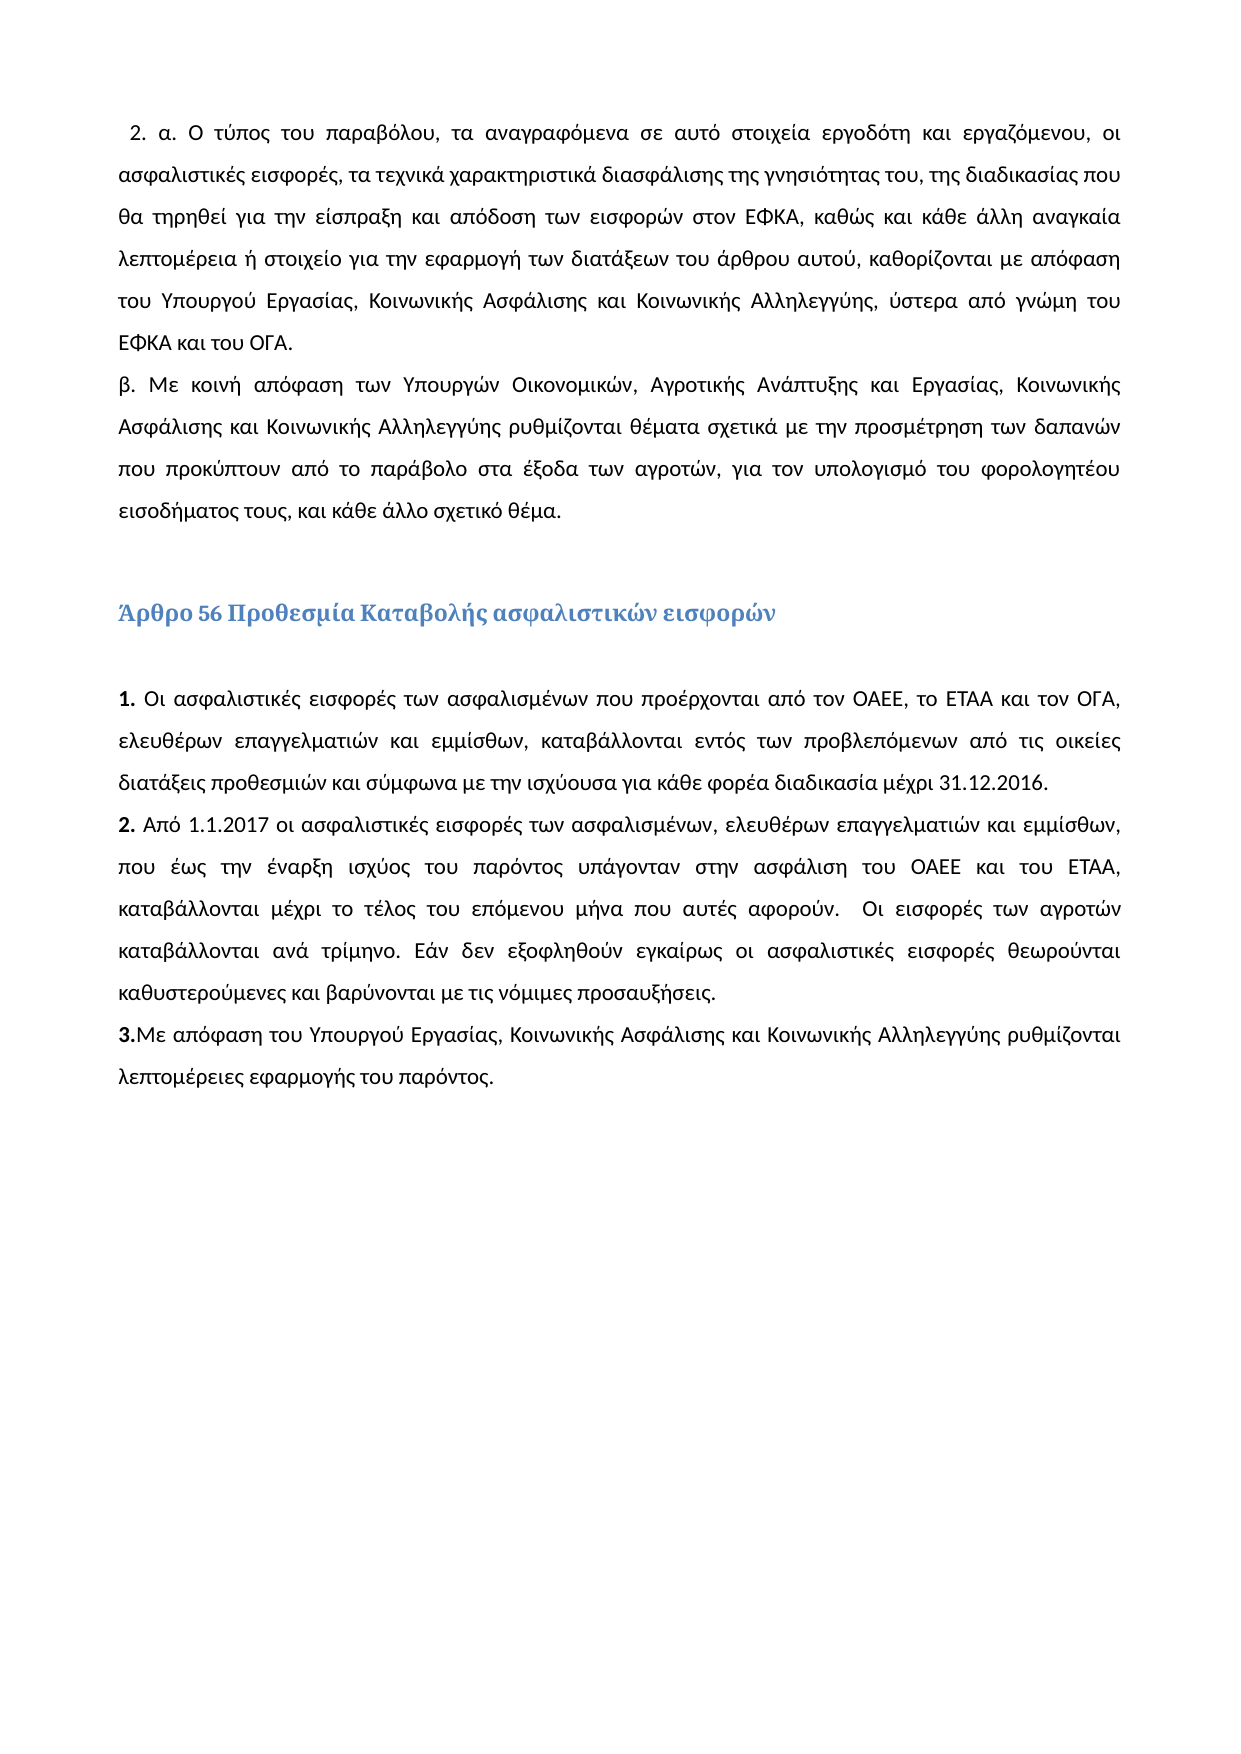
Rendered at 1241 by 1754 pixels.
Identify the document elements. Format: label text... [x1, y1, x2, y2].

text 2. α. Ο τύπος του παραβόλου, τα αναγραφόμενα σε αυτό στοιχεία εργοδότη και εργαζόμενου, οι ασφαλιστικές εισφορές, τα τεχνικά χαρακτηριστικά διασφάλισης της γνησιότητας του, της διαδικασίας που θα τηρηθεί για την είσπραξη και απόδοση των εισφορών στον ΕΦΚΑ, καθώς και κάθε άλλη αναγκαία λεπτομέρεια ή στοιχείο για την εφαρμογή των διατάξεων του άρθρου αυτού, καθορίζονται με απόφαση του Υπουργού Εργασίας, Κοινωνικής Ασφάλισης και Κοινωνικής Αλληλεγγύης, ύστερα από γνώμη του ΕΦΚΑ και του ΟΓΑ. [118, 118, 1122, 356]
text β. Με κοινή απόφαση των Υπουργών Οικονομικών, Αγροτικής Ανάπτυξης και Εργασίας, Κοινωνικής Ασφάλισης και Κοινωνικής Αλληλεγγύης ρυθμίζονται θέματα σχετικά με την προσμέτρηση των δαπανών που προκύπτουν από το παράβολο στα έξοδα των αγροτών, για τον υπολογισμό του φορολογητέου εισοδήματος τους, και κάθε άλλο σχετικό θέμα. [118, 370, 1122, 524]
text Άρθρο 56 Προθεσμία Καταβολής ασφαλιστικών εισφορών [118, 601, 1122, 627]
text 1. Οι ασφαλιστικές εισφορές των ασφαλισμένων που προέρχονται από τον ΟΑΕΕ, το ΕΤΑΑ και τον ΟΓΑ, ελευθέρων επαγγελματιών και εμμίσθων, καταβάλλονται εντός των προβλεπόμενων από τις οικείες διατάξεις προθεσμιών και σύμφωνα με την ισχύουσα για κάθε φορέα διαδικασία μέχρι 31.12.2016. [118, 684, 1122, 796]
text 3.Με απόφαση του Υπουργού Εργασίας, Κοινωνικής Ασφάλισης και Κοινωνικής Αλληλεγγύης ρυθμίζονται λεπτομέρειες εφαρμογής του παρόντος. [118, 1020, 1122, 1090]
text 2. Από 1.1.2017 οι ασφαλιστικές εισφορές των ασφαλισμένων, ελευθέρων επαγγελματιών και εμμίσθων, που έως την έναρξη ισχύος του παρόντος υπάγονταν στην ασφάλιση του ΟΑΕΕ και του ΕΤΑΑ, καταβάλλονται μέχρι το τέλος του επόμενου μήνα που αυτές αφορούν. Οι εισφορές των αγροτών καταβάλλονται ανά τρίμηνο. Εάν δεν εξοφληθούν εγκαίρως οι ασφαλιστικές εισφορές θεωρούνται καθυστερούμενες και βαρύνονται με τις νόμιμες προσαυξήσεις. [118, 810, 1122, 1006]
